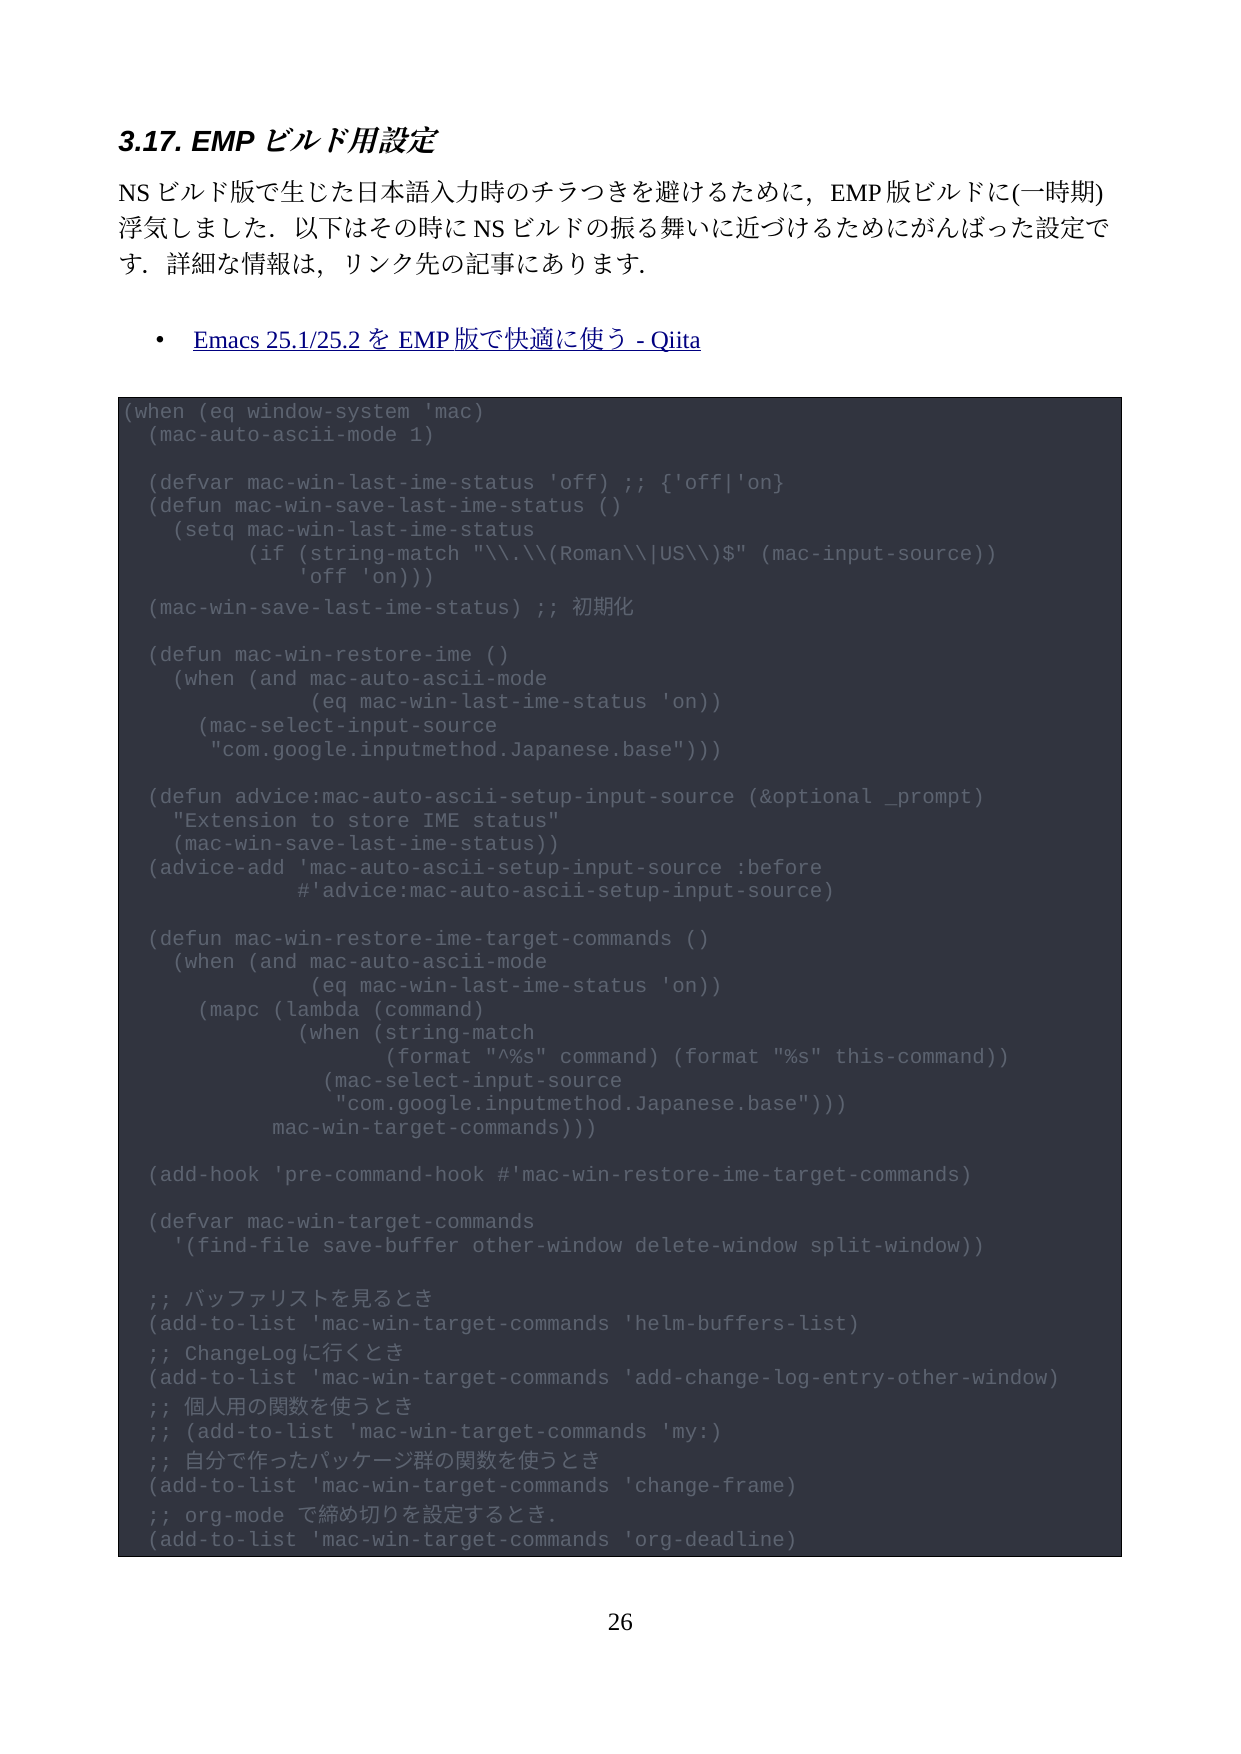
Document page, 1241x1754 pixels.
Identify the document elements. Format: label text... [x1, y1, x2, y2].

text (when (eq window-system 'mac) [119, 398, 1121, 421]
text (defun mac-win-restore-ime-target-commands () [119, 924, 1121, 947]
text (advice-add 'mac-auto-ascii-setup-input-source :before [119, 853, 1121, 877]
text (mac-win-save-last-ime-status)) [119, 829, 1121, 853]
text (add-to-list 'mac-win-target-commands 'add-change-log-entry-other-window) [119, 1363, 1121, 1387]
text (mac-select-input-source [119, 1066, 1121, 1089]
text (add-to-list 'mac-win-target-commands 'change-frame) [119, 1471, 1121, 1495]
text 'off 'on))) [119, 562, 1121, 586]
text (format "^%s" command) (format "%s" this-command)) [119, 1042, 1121, 1066]
text #'advice:mac-auto-ascii-setup-input-source) [119, 877, 1121, 900]
text "com.google.inputmethod.Japanese.base"))) [119, 735, 1121, 758]
text "Extension to store IME status" [119, 806, 1121, 829]
text (defun mac-win-restore-ime () [119, 640, 1121, 664]
text (setq mac-win-last-ime-status [119, 515, 1121, 539]
subtitle EMPビルド用設定 [118, 118, 1122, 160]
text "com.google.inputmethod.Japanese.base"))) [119, 1089, 1121, 1113]
text ;; バッファリストを見るとき [119, 1278, 1121, 1309]
text (add-hook 'pre-command-hook #'mac-win-restore-ime-target-commands) [119, 1160, 1121, 1184]
text (when (and mac-auto-ascii-mode [119, 664, 1121, 687]
text (add-to-list 'mac-win-target-commands 'org-deadline) [119, 1525, 1121, 1556]
text (defun mac-win-save-last-ime-status () [119, 491, 1121, 515]
text ;; ChangeLogに行くとき [119, 1333, 1121, 1363]
text (eq mac-win-last-ime-status 'on)) [119, 971, 1121, 995]
text (when (string-match [119, 1018, 1121, 1042]
text (defvar mac-win-target-commands [119, 1208, 1121, 1231]
text ;; 自分で作ったパッケージ群の関数を使うとき [119, 1441, 1121, 1471]
text ;; org-mode で締め切りを設定するとき． [119, 1495, 1121, 1525]
text ;; 個人用の関数を使うとき [119, 1387, 1121, 1417]
text '(find-file save-buffer other-window delete-window split-window)) [119, 1231, 1121, 1255]
text (mapc (lambda (command) [119, 995, 1121, 1018]
text (if (string-match "\\.\\(Roman\\|US\\)$" (mac-input-source)) [119, 539, 1121, 562]
text (mac-win-save-last-ime-status) ;; 初期化 [119, 586, 1121, 616]
text (defvar mac-win-last-ime-status 'off) ;; {'off|'on} [119, 468, 1121, 491]
text NSビルド版で生じた日本語入力時のチラつきを避けるために，EMP版ビルドに(一時期)浮気しました．以下はその時にNSビルドの振る舞いに近づけるためにがんばった設定です．詳細な情報は，リンク先の記事にあります． [118, 172, 1122, 309]
text (when (and mac-auto-ascii-mode [119, 947, 1121, 971]
text (mac-auto-ascii-mode 1) [119, 421, 1121, 444]
text (defun advice:mac-auto-ascii-setup-input-source (&optional _prompt) [119, 782, 1121, 806]
text (mac-select-input-source [119, 711, 1121, 735]
text (add-to-list 'mac-win-target-commands 'helm-buffers-list) [119, 1309, 1121, 1333]
text mac-win-target-commands))) [119, 1113, 1121, 1137]
list Emacs 25.1/25.2 を EMP版で快適に使う - Qiita [156, 322, 1122, 384]
text (eq mac-win-last-ime-status 'on)) [119, 687, 1121, 711]
text ;; (add-to-list 'mac-win-target-commands 'my:) [119, 1417, 1121, 1441]
